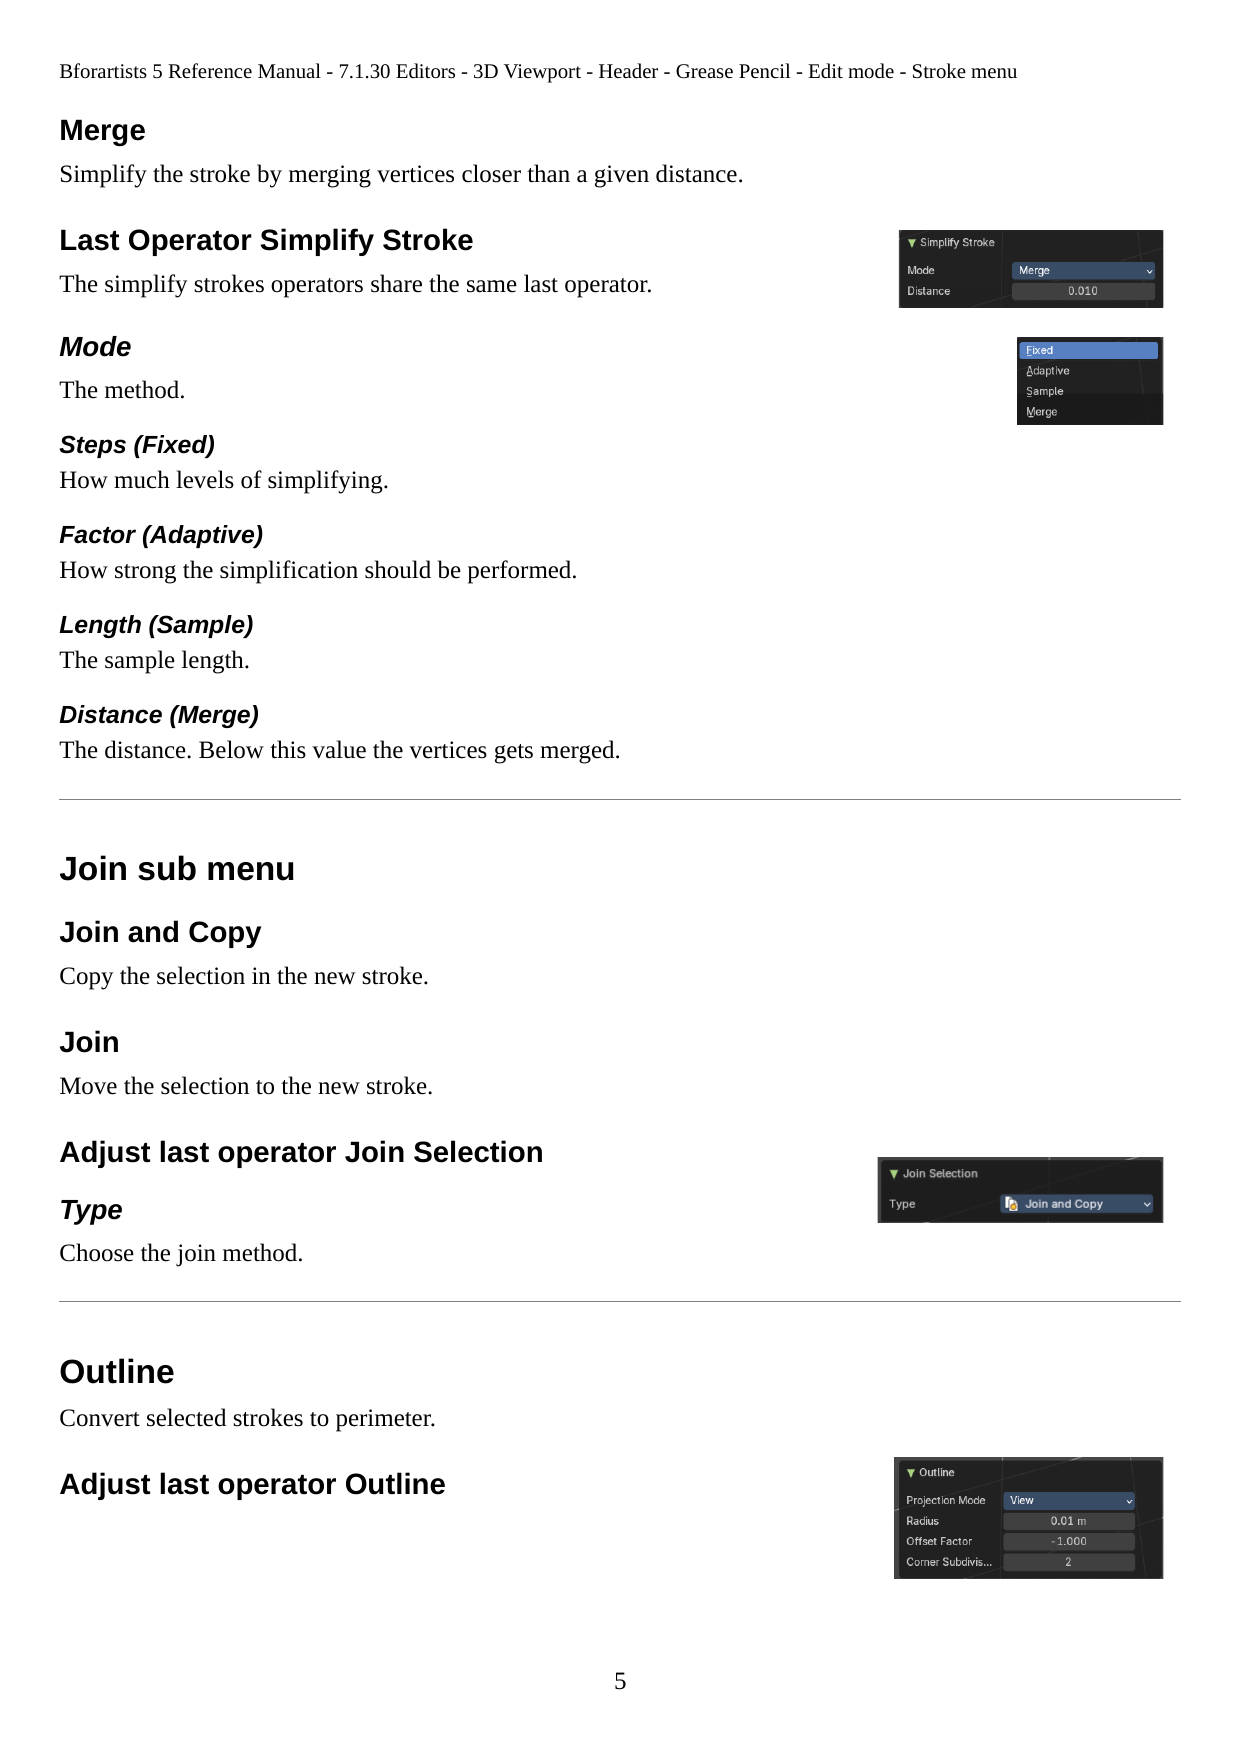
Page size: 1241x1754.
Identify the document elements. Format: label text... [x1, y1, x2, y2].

subtitle Last Operator Simplify Stroke [59, 222, 1181, 256]
subtitle Length (Sample) [59, 610, 1181, 639]
subtitle Distance (Merge) [59, 700, 1181, 729]
subtitle Merge [59, 113, 1181, 146]
text Copy the selection in the new stroke. [59, 961, 1181, 990]
subtitle Factor (Adaptive) [59, 520, 1181, 549]
picture [898, 230, 1164, 308]
picture [894, 1457, 1164, 1579]
subtitle Outline [59, 1352, 1181, 1391]
subtitle Adjust last operator Join Selection [59, 1135, 1181, 1168]
text Choose the join method. [59, 1238, 1181, 1267]
picture [877, 1157, 1164, 1223]
text How much levels of simplifying. [59, 465, 1181, 493]
text Simplify the stroke by merging vertices closer than a given distance. [59, 159, 1181, 188]
subtitle Steps (Fixed) [59, 430, 1181, 458]
text Convert selected strokes to perimeter. [59, 1403, 1181, 1432]
subtitle Adjust last operator Outline [59, 1467, 894, 1500]
subtitle Type [59, 1193, 1181, 1225]
subtitle Join and Copy [59, 915, 1181, 949]
text The sample length. [59, 645, 1181, 674]
subtitle [1164, 1467, 1181, 1500]
subtitle Mode [59, 330, 1181, 362]
subtitle Join sub menu [59, 849, 1181, 888]
text The method. [59, 375, 1017, 403]
text The simplify strokes operators share the same last operator. [59, 269, 898, 297]
text Move the selection to the new stroke. [59, 1071, 1181, 1100]
text How strong the simplification should be performed. [59, 555, 1181, 584]
subtitle Join [59, 1025, 1181, 1058]
text [1164, 375, 1181, 403]
picture [1017, 337, 1164, 425]
text The distance. Below this value the vertices gets merged. [59, 735, 1181, 764]
